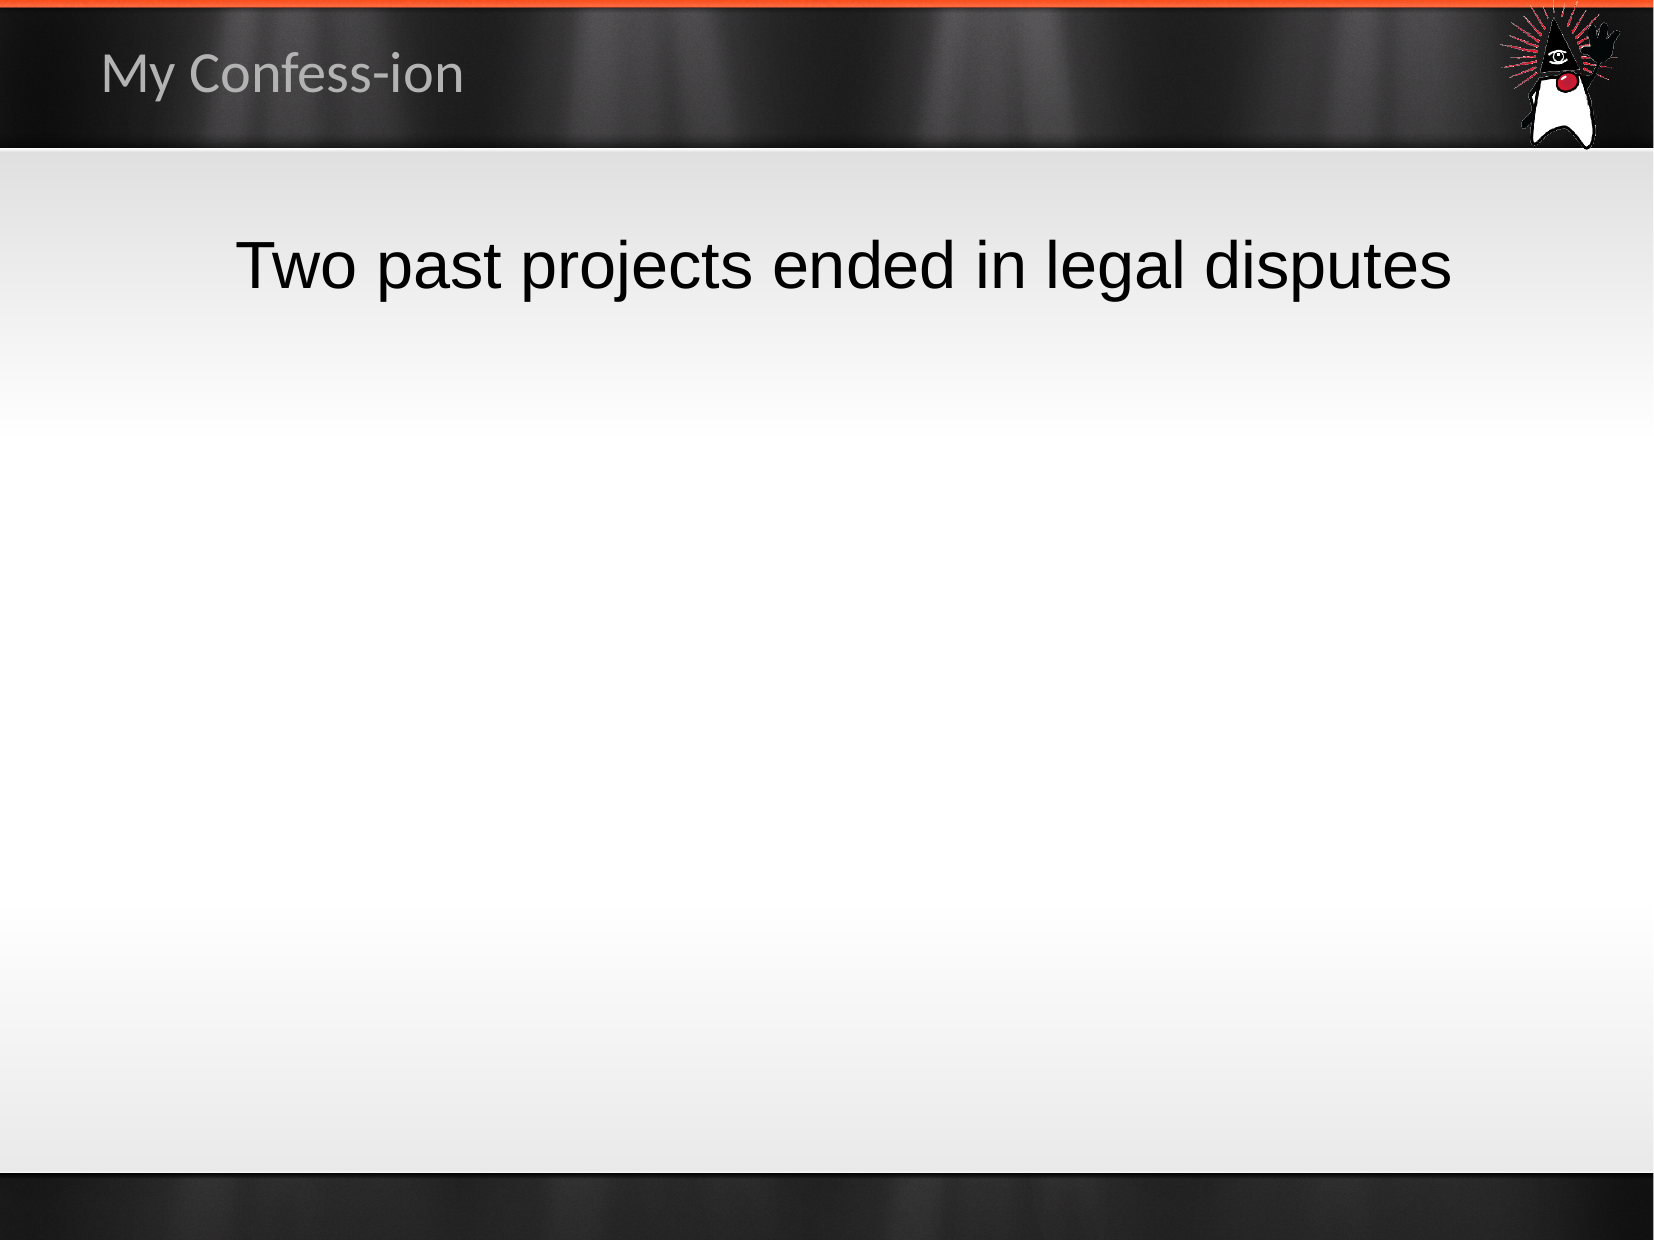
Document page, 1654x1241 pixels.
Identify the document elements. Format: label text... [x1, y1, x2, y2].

subtitle Two past projects ended in legal disputes [100, 6, 1589, 1125]
picture [0, 0, 1654, 1240]
